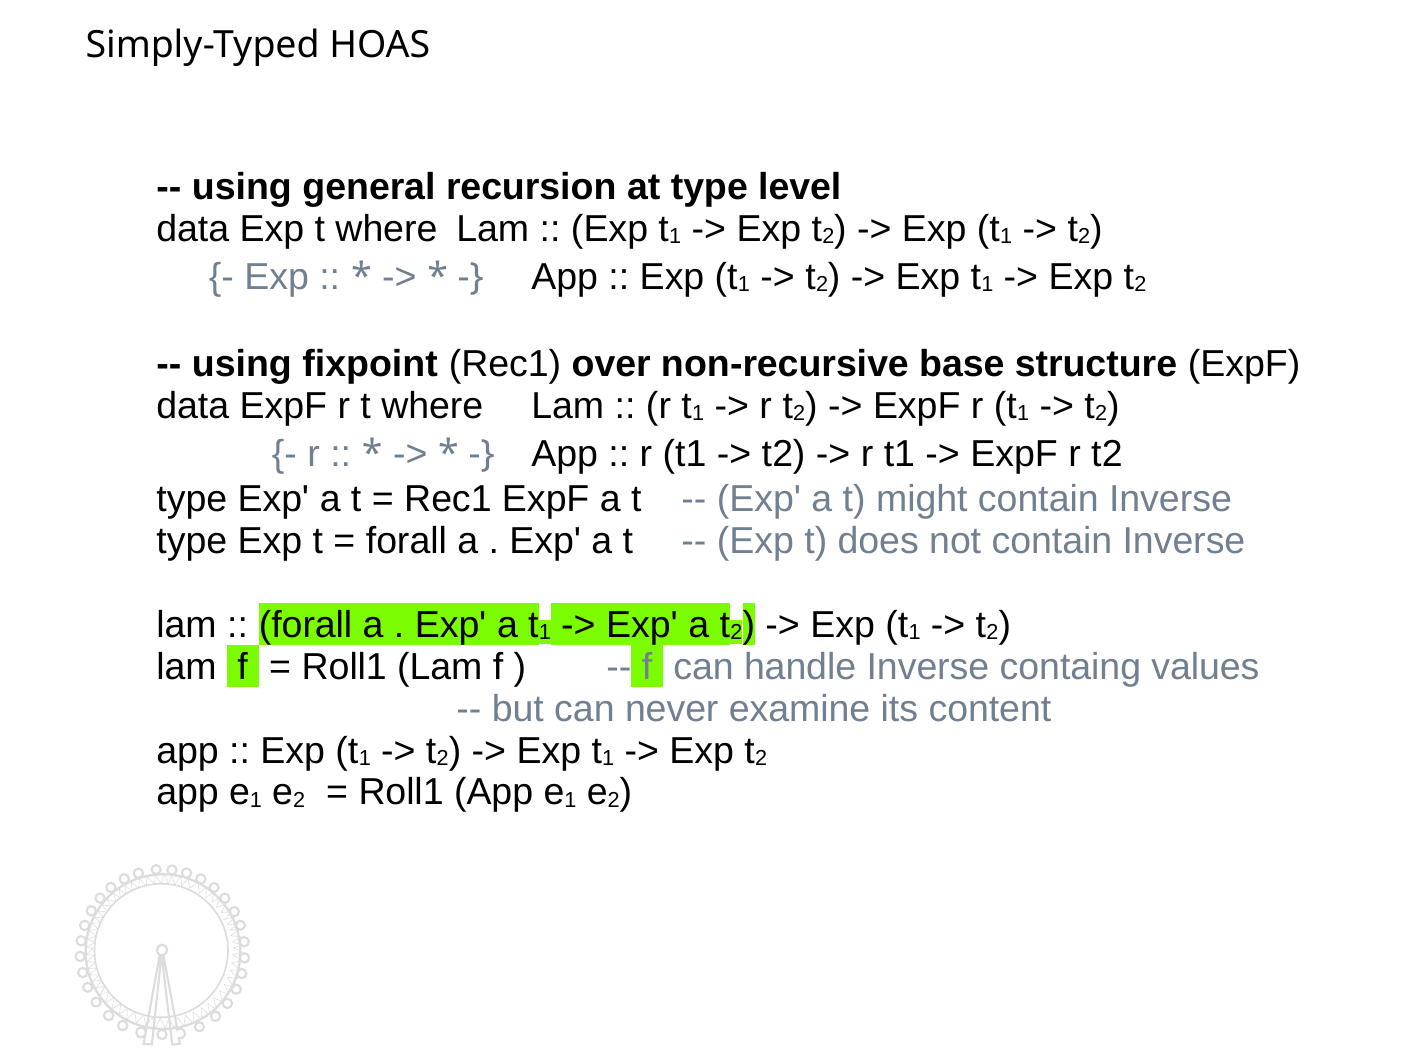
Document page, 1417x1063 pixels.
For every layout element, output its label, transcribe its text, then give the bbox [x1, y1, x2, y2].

subtitle -- using general recursion at type level data Exp t where Lam :: (Exp t1 -> Exp t2) -> Exp (t1 -> t2) {- Exp :: * -> * -} App :: Exp (t1 -> t2) -> Exp t1 -> Exp t2 -- using fixpoint (Rec1) over non-recursive base structure (ExpF) data ExpF r t where Lam :: (r t1 -> r t2) -> ExpF r (t1 -> t2) {- r :: * -> * -} App :: r (t1 -> t2) -> r t1 -> ExpF r t2 type Exp' a t = Rec1 ExpF a t -- (Exp' a t) might contain Inverse type Exp t = forall a . Exp' a t -- (Exp t) does not contain Inverse lam :: (forall a . Exp' a t1 -> Exp' a t2) -> Exp (t1 -> t2) lam f = Roll1 (Lam f ) -- f can handle Inverse containg values -- but can never examine its content app :: Exp (t1 -> t2) -> Exp t1 -> Exp t2 app e1 e2 = Roll1 (App e1 e2) [141, 157, 1391, 933]
title Simply-Typed HOAS [70, 9, 1346, 138]
